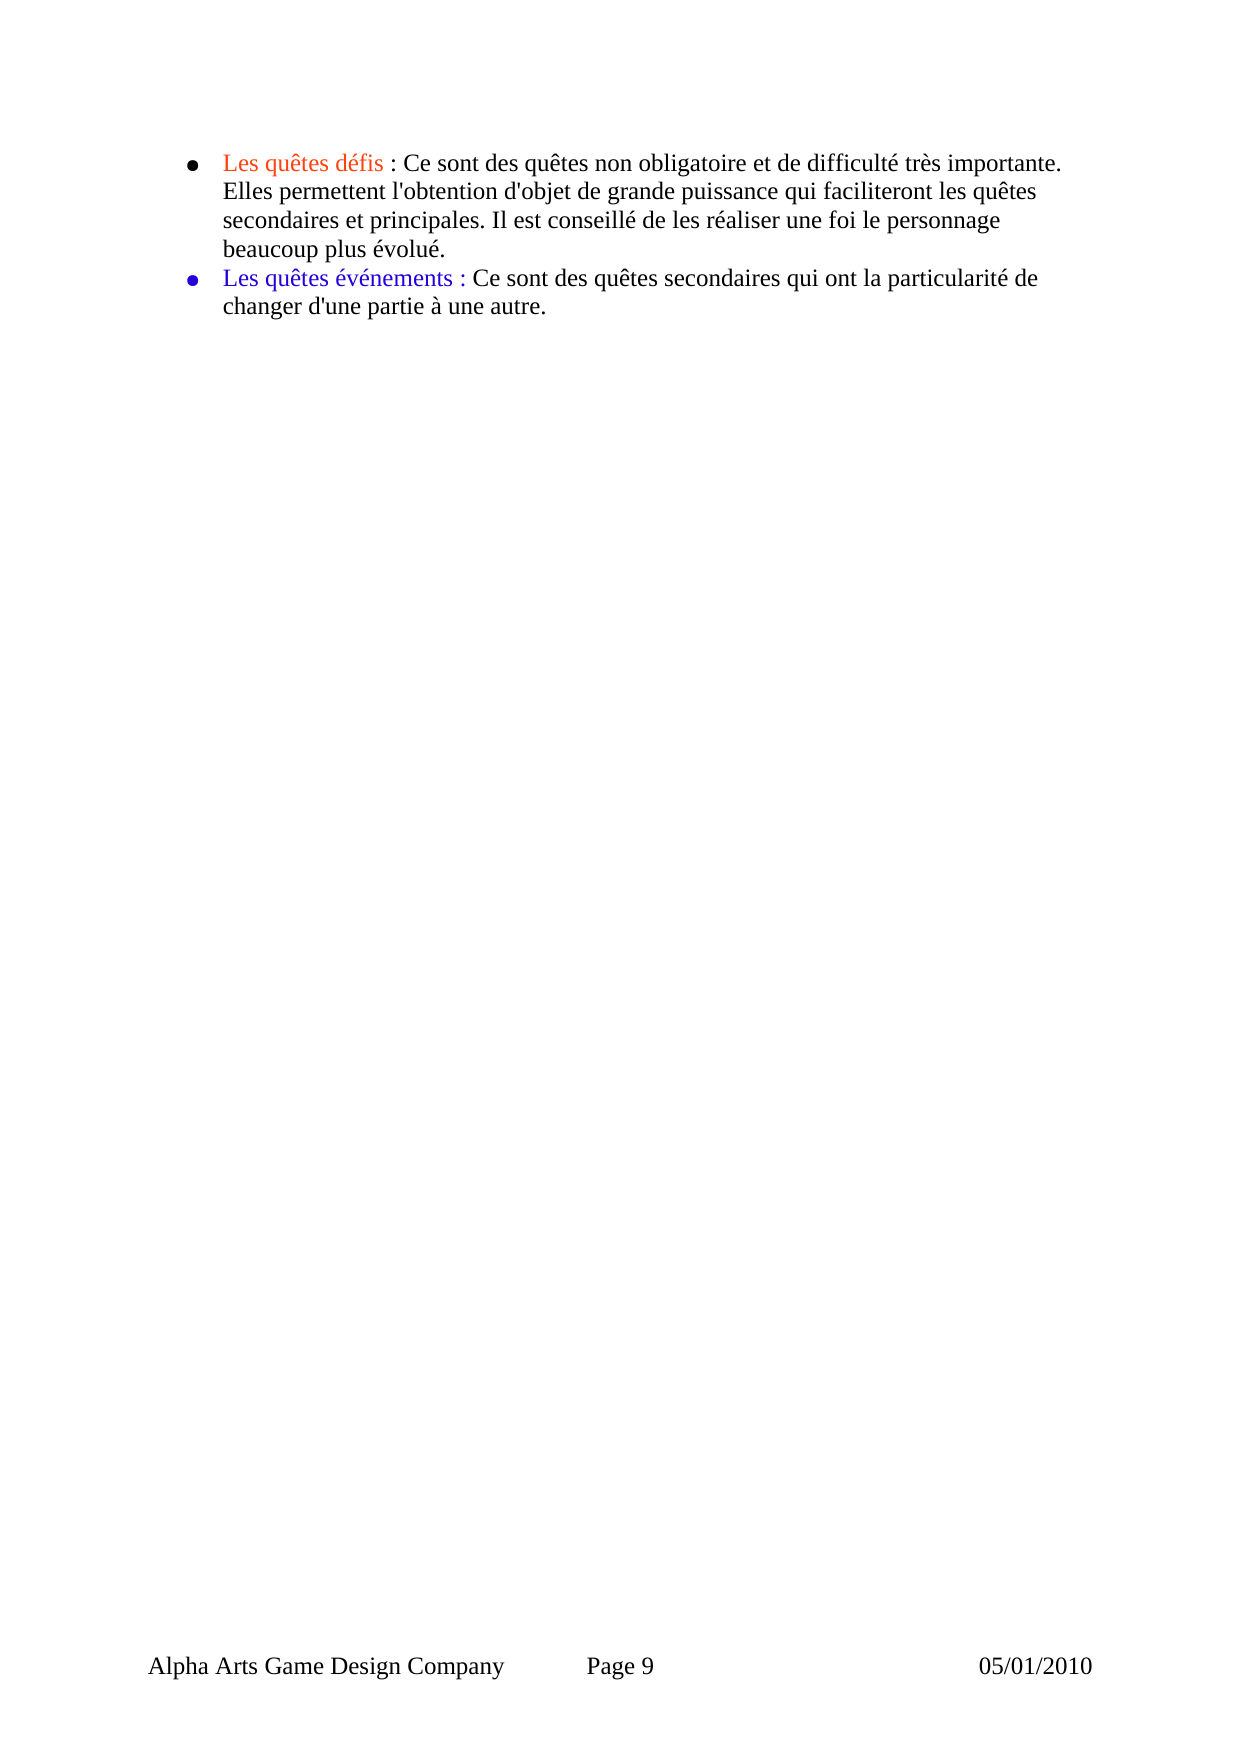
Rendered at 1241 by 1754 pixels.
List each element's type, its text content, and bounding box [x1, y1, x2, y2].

list Les quêtes défis : Ce sont des quêtes non obligatoire et de difficulté très importante. Elles permettent l'obtention d'objet de grande puissance qui faciliteront les quêtes secondaires et principales. Il est conseillé de les réaliser une foi le personnage beaucoup plus évolué. [185, 148, 1092, 263]
list Les quêtes événements : Ce sont des quêtes secondaires qui ont la particularité de changer d'une partie à une autre. [185, 263, 1092, 320]
